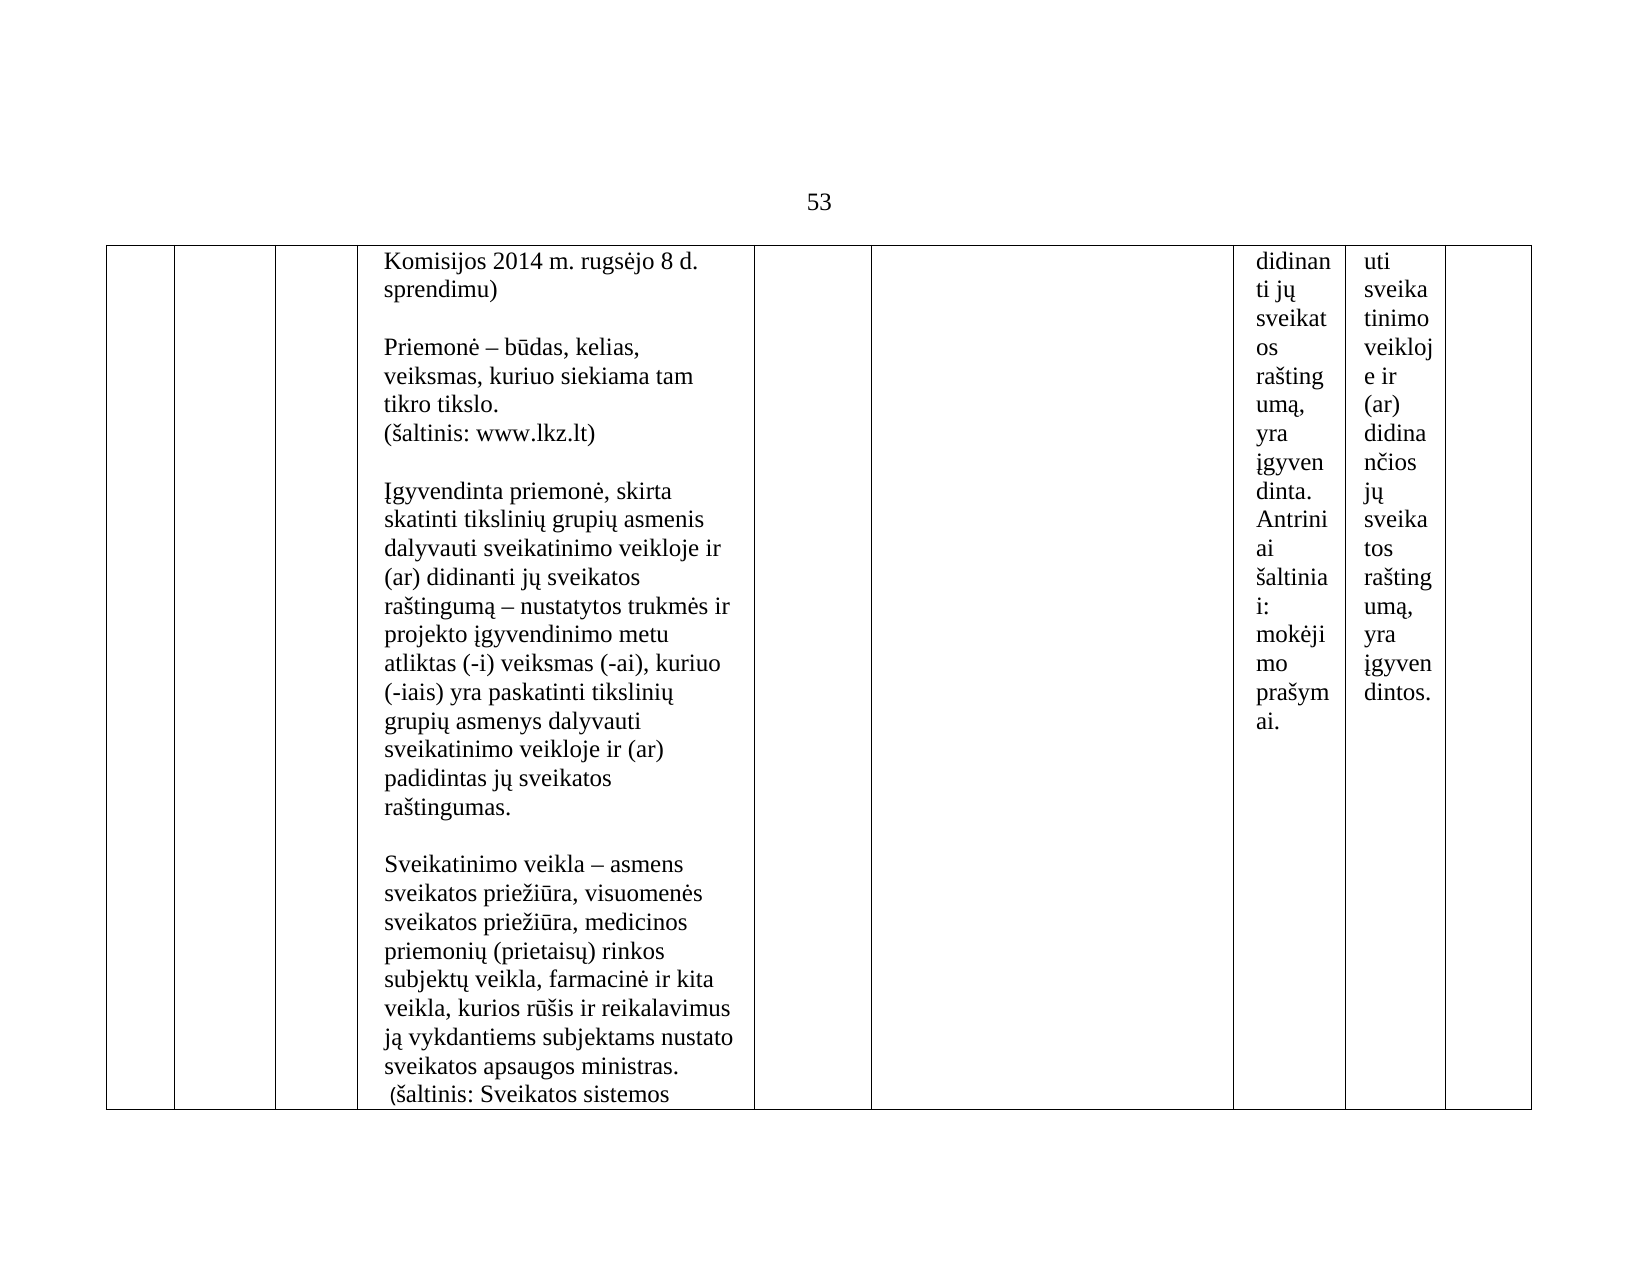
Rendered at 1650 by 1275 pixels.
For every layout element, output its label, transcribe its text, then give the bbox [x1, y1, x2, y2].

table_cell uti sveikatinimo veikloje ir (ar) didinančios jų sveikatos raštingumą, yra įgyvendintos. [1346, 246, 1445, 1109]
table_cell [175, 246, 275, 1109]
table_cell [755, 246, 871, 1109]
table_cell [1446, 246, 1531, 1109]
table_cell Komisijos 2014 m. rugsėjo 8 d. sprendimu) Priemonė – būdas, kelias, veiksmas, kuriuo siekiama tam tikro tikslo. (šaltinis: www.lkz.lt) Įgyvendinta priemonė, skirta skatinti tikslinių grupių asmenis dalyvauti sveikatinimo veikloje ir (ar) didinanti jų sveikatos raštingumą – nustatytos trukmės ir projekto įgyvendinimo metu atliktas (-i) veiksmas (-ai), kuriuo (-iais) yra paskatinti tikslinių grupių asmenys dalyvauti sveikatinimo veikloje ir (ar) padidintas jų sveikatos raštingumas. Sveikatinimo veikla – asmens sveikatos priežiūra, visuomenės sveikatos priežiūra, medicinos priemonių (prietaisų) rinkos subjektų veikla, farmacinė ir kita veikla, kurios rūšis ir reikalavimus ją vykdantiems subjektams nustato sveikatos apsaugos ministras. (šaltinis: Sveikatos sistemos [358, 246, 754, 1109]
table_cell [276, 246, 357, 1109]
table_cell [107, 246, 174, 1109]
table_cell didinanti jų sveikatos raštingumą, yra įgyvendinta. Antriniai šaltiniai: mokėjimo prašymai. [1234, 246, 1345, 1109]
table_cell [872, 246, 1233, 1109]
